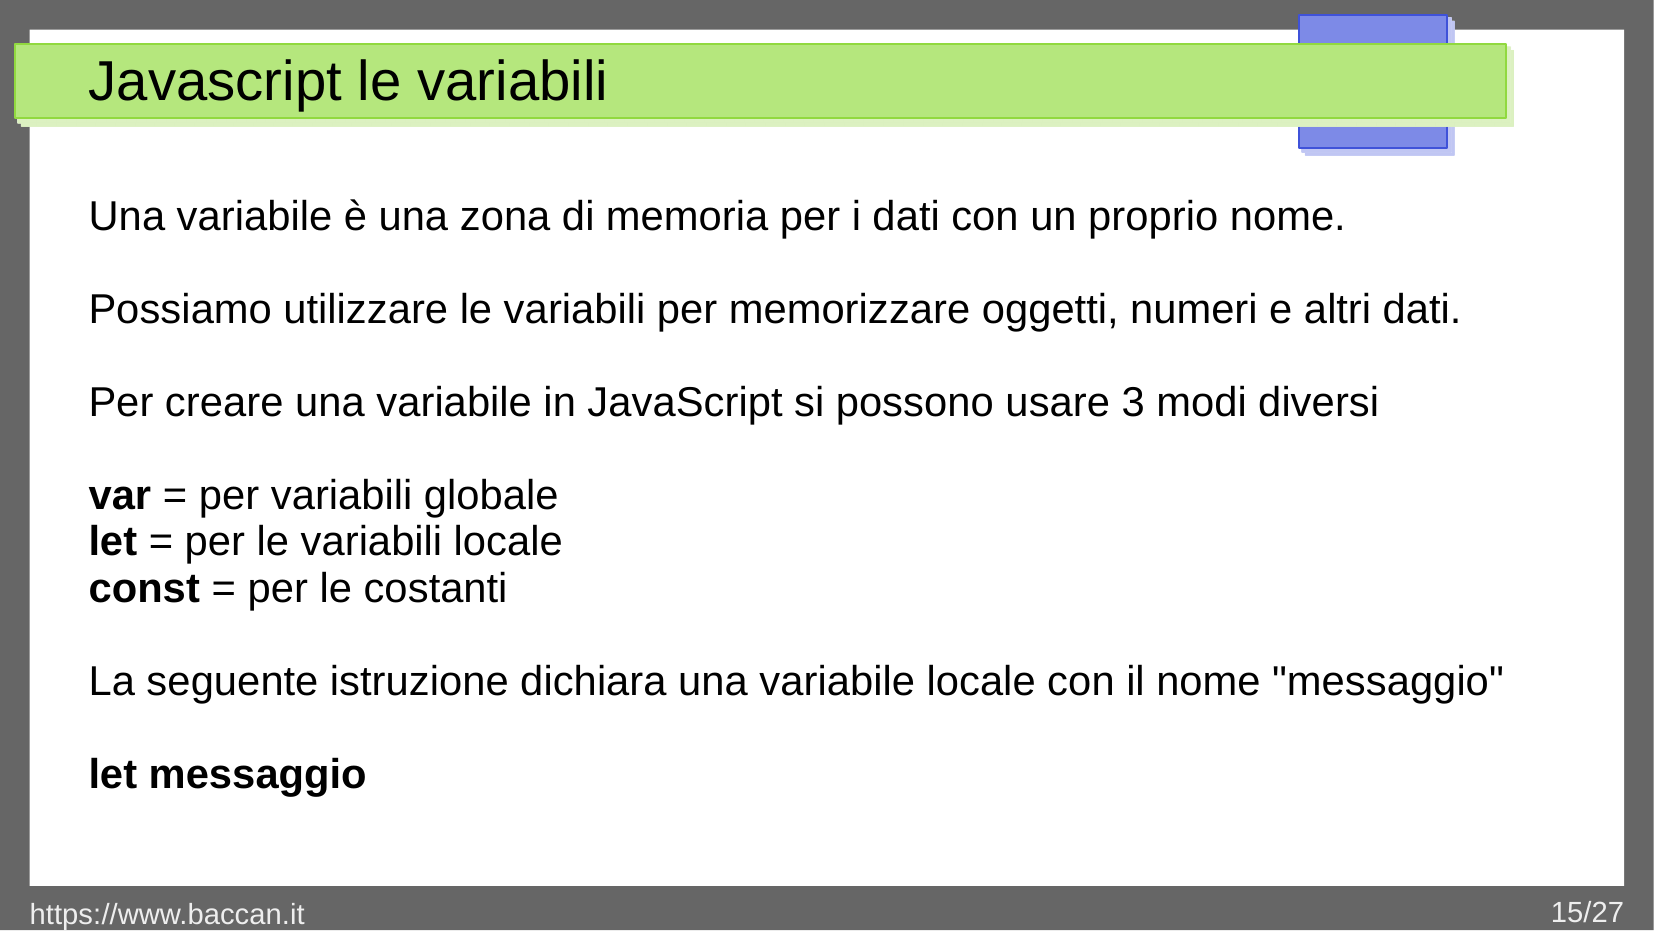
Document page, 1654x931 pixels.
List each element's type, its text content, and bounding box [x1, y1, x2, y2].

title Javascript le variabili [88, 44, 1506, 119]
text_box Una variabile è una zona di memoria per i dati con un proprio nome. Possiamo utilizzare le variabili per memorizzare oggetti, numeri e altri dati. Per creare una variabile in JavaScript si possono usare 3 modi diversi var = per variabili globale let = per le variabili locale const = per le costanti La seguente istruzione dichiara una variabile locale con il nome "messaggio" let messaggio [88, 169, 1565, 821]
